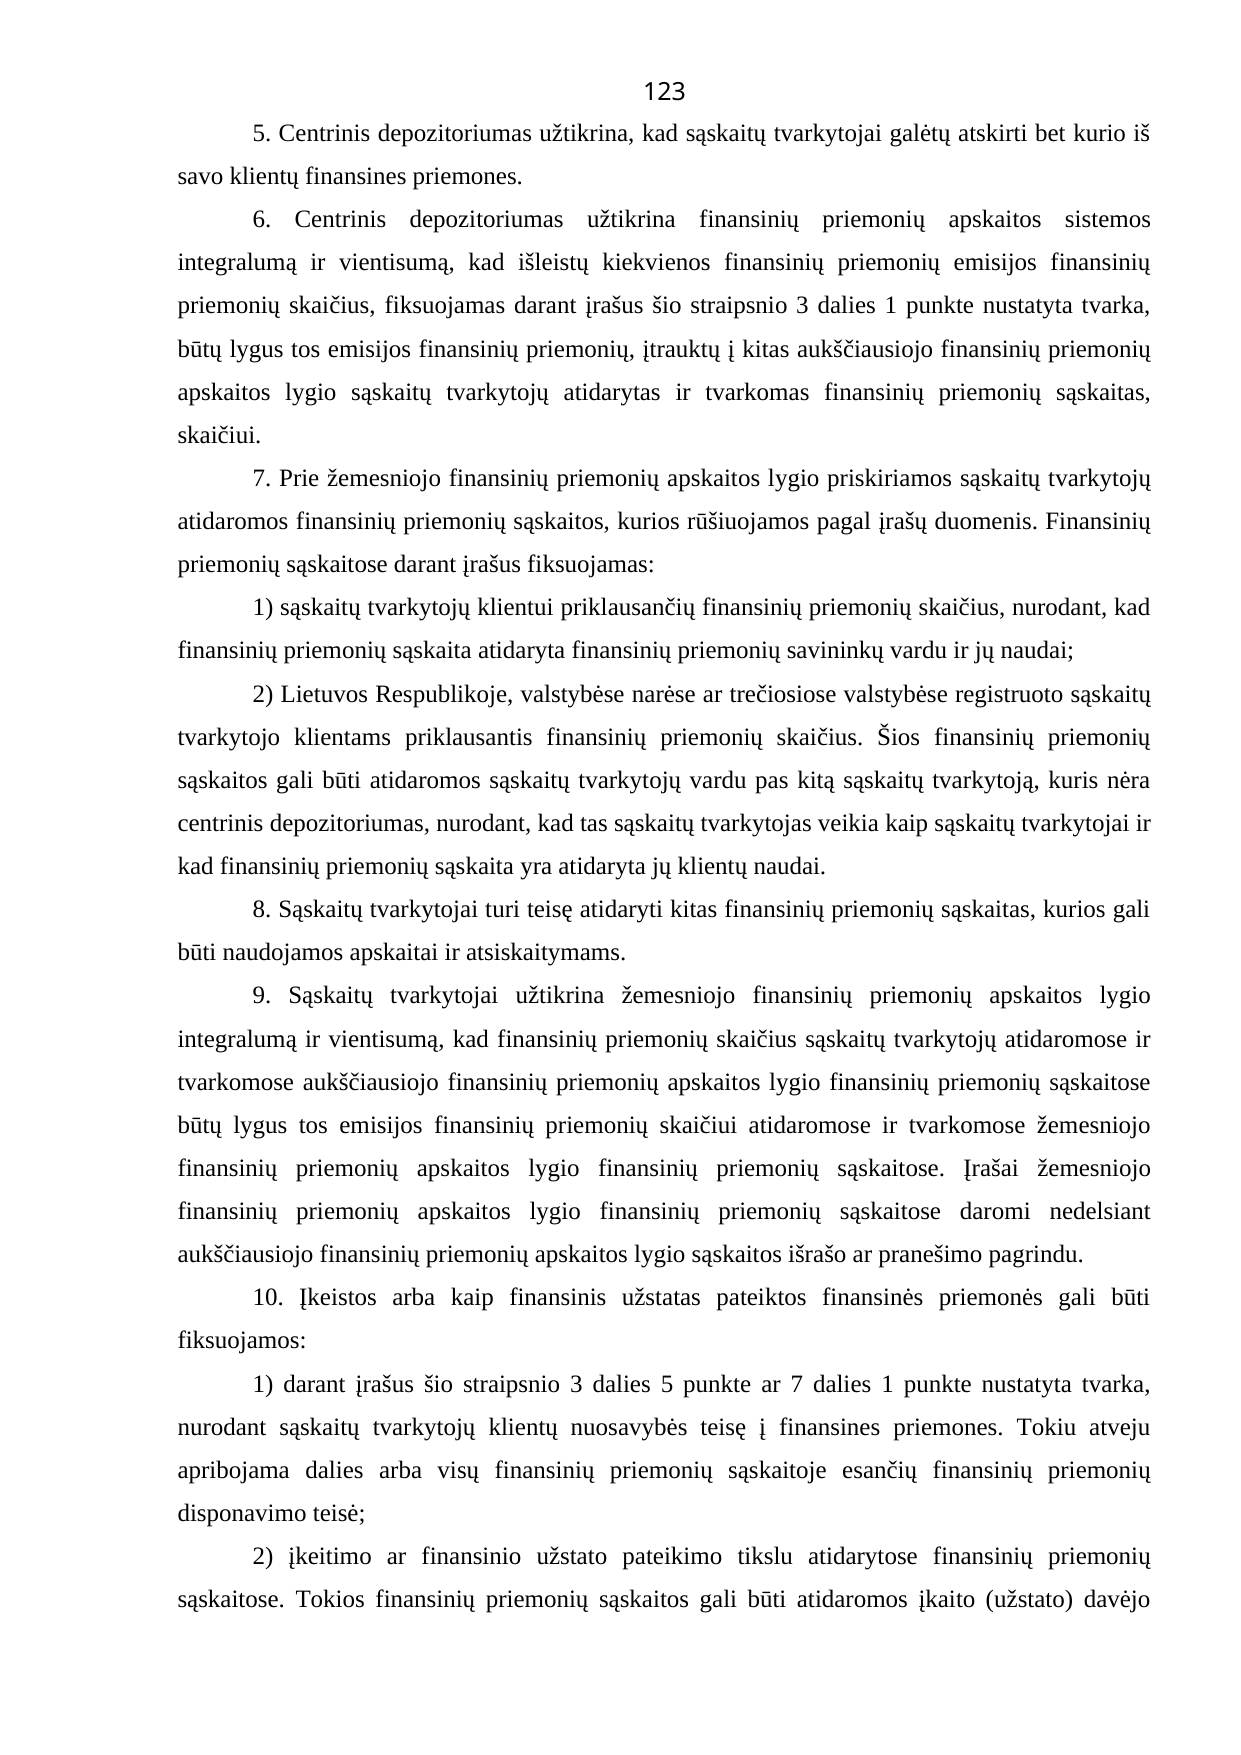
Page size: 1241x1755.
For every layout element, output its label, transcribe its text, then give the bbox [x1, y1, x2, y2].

text 1) sąskaitų tvarkytojų klientui priklausančių finansinių priemonių skaičius, nurodant, kad finansinių priemonių sąskaita atidaryta finansinių priemonių savininkų vardu ir jų naudai; [177, 592, 1152, 664]
text 1) darant įrašus šio straipsnio 3 dalies 5 punkte ar 7 dalies 1 punkte nustatyta tvarka, nurodant sąskaitų tvarkytojų klientų nuosavybės teisę į finansines priemones. Tokiu atveju apribojama dalies arba visų finansinių priemonių sąskaitoje esančių finansinių priemonių disponavimo teisė; [177, 1369, 1152, 1527]
text 6. Centrinis depozitoriumas užtikrina finansinių priemonių apskaitos sistemos integralumą ir vientisumą, kad išleistų kiekvienos finansinių priemonių emisijos finansinių priemonių skaičius, fiksuojamas darant įrašus šio straipsnio 3 dalies 1 punkte nustatyta tvarka, būtų lygus tos emisijos finansinių priemonių, įtrauktų į kitas aukščiausiojo finansinių priemonių apskaitos lygio sąskaitų tvarkytojų atidarytas ir tvarkomas finansinių priemonių sąskaitas, skaičiui. [177, 204, 1152, 449]
text 10. Įkeistos arba kaip finansinis užstatas pateiktos finansinės priemonės gali būti fiksuojamos: [177, 1282, 1152, 1354]
text 9. Sąskaitų tvarkytojai užtikrina žemesniojo finansinių priemonių apskaitos lygio integralumą ir vientisumą, kad finansinių priemonių skaičius sąskaitų tvarkytojų atidaromose ir tvarkomose aukščiausiojo finansinių priemonių apskaitos lygio finansinių priemonių sąskaitose būtų lygus tos emisijos finansinių priemonių skaičiui atidaromose ir tvarkomose žemesniojo finansinių priemonių apskaitos lygio finansinių priemonių sąskaitose. Įrašai žemesniojo finansinių priemonių apskaitos lygio finansinių priemonių sąskaitose daromi nedelsiant aukščiausiojo finansinių priemonių apskaitos lygio sąskaitos išrašo ar pranešimo pagrindu. [177, 981, 1152, 1268]
text 8. Sąskaitų tvarkytojai turi teisę atidaryti kitas finansinių priemonių sąskaitas, kurios gali būti naudojamos apskaitai ir atsiskaitymams. [177, 894, 1152, 966]
text 5. Centrinis depozitoriumas užtikrina, kad sąskaitų tvarkytojai galėtų atskirti bet kurio iš savo klientų finansines priemones. [177, 118, 1152, 190]
text 7. Prie žemesniojo finansinių priemonių apskaitos lygio priskiriamos sąskaitų tvarkytojų atidaromos finansinių priemonių sąskaitos, kurios rūšiuojamos pagal įrašų duomenis. Finansinių priemonių sąskaitose darant įrašus fiksuojamas: [177, 463, 1152, 578]
text 2) Lietuvos Respublikoje, valstybėse narėse ar trečiosiose valstybėse registruoto sąskaitų tvarkytojo klientams priklausantis finansinių priemonių skaičius. Šios finansinių priemonių sąskaitos gali būti atidaromos sąskaitų tvarkytojų vardu pas kitą sąskaitų tvarkytoją, kuris nėra centrinis depozitoriumas, nurodant, kad tas sąskaitų tvarkytojas veikia kaip sąskaitų tvarkytojai ir kad finansinių priemonių sąskaita yra atidaryta jų klientų naudai. [177, 679, 1152, 880]
text 2) įkeitimo ar finansinio užstato pateikimo tikslu atidarytose finansinių priemonių sąskaitose. Tokios finansinių priemonių sąskaitos gali būti atidaromos įkaito (užstato) davėjo [177, 1541, 1152, 1613]
